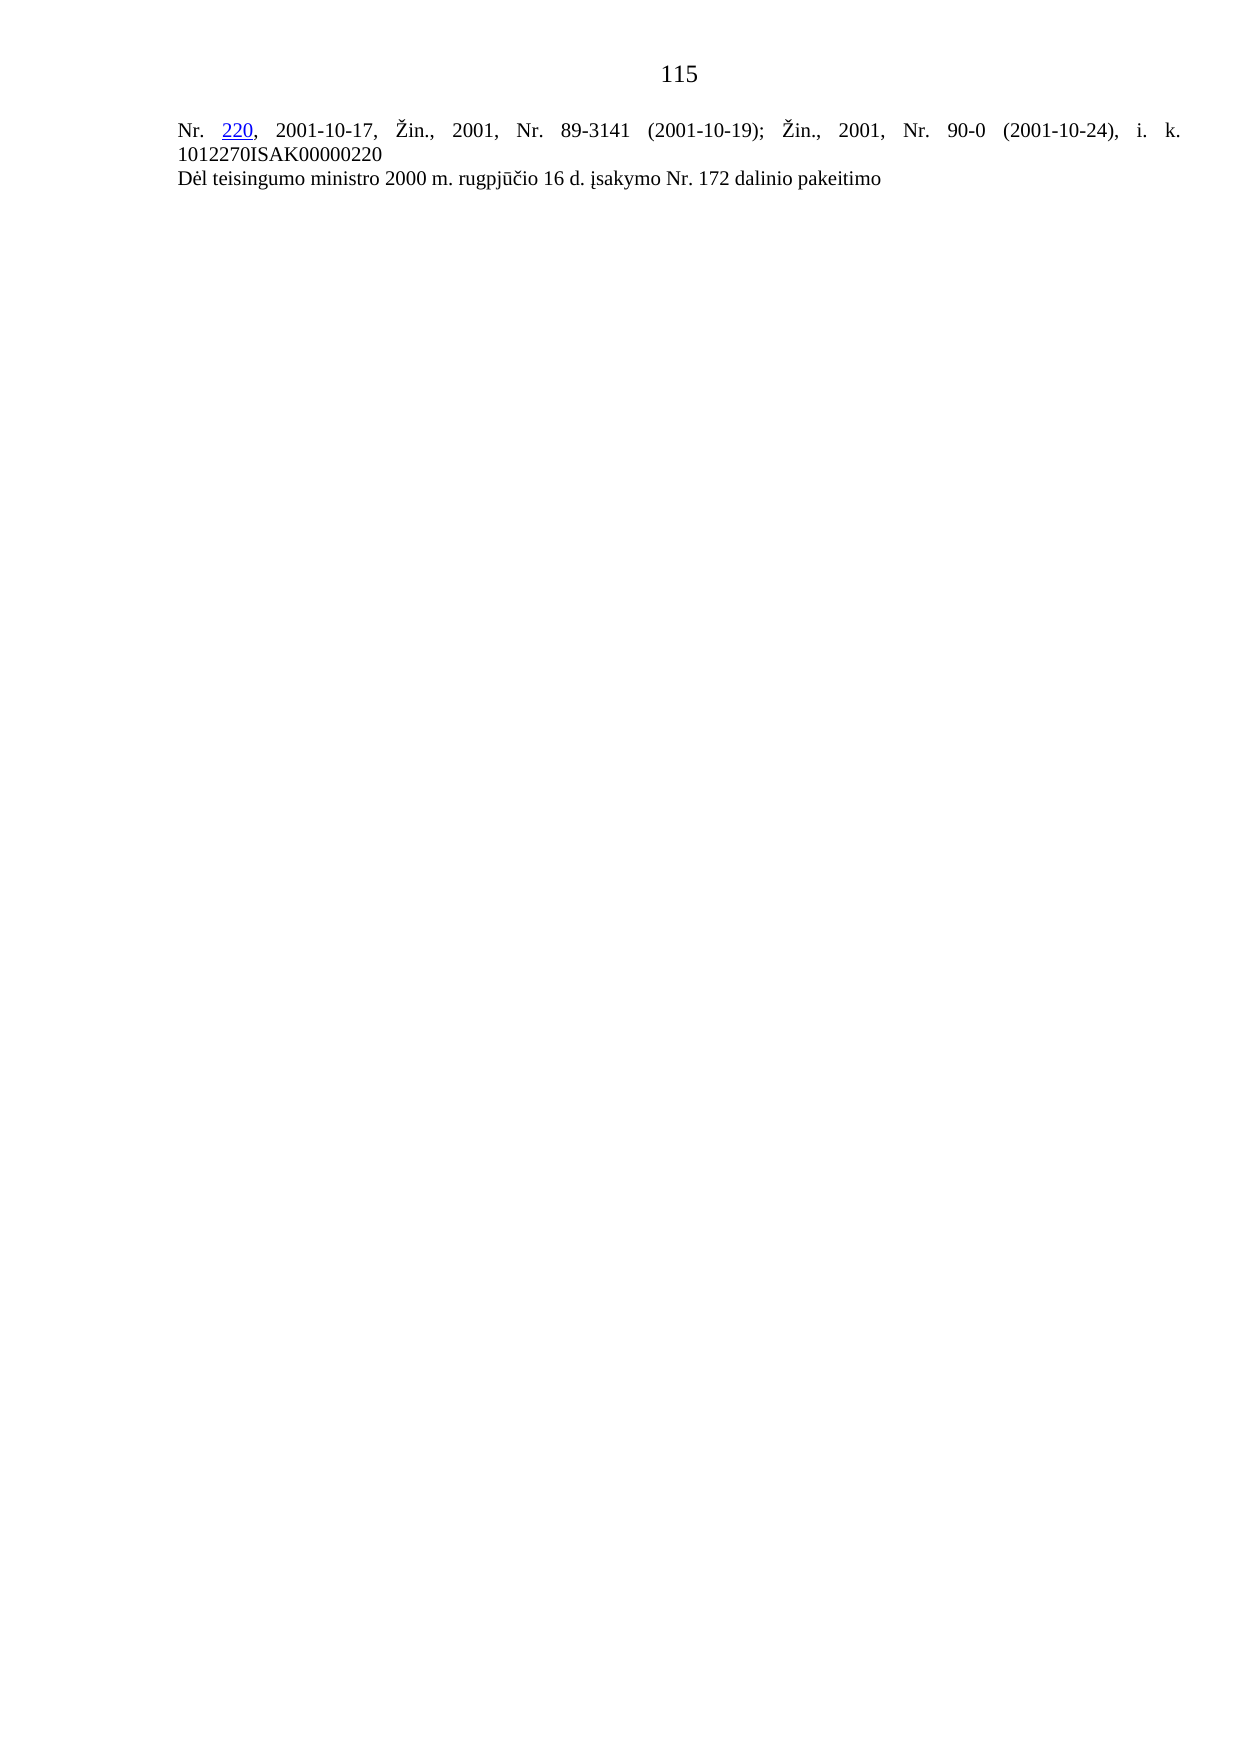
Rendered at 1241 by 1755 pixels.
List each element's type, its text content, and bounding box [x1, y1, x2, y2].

text Nr. 220, 2001-10-17, Žin., 2001, Nr. 89-3141 (2001-10-19); Žin., 2001, Nr. 90-0 (2001-10-24), i. k. 1012270ISAK00000220 [177, 118, 1181, 166]
text Dėl teisingumo ministro 2000 m. rugpjūčio 16 d. įsakymo Nr. 172 dalinio pakeitimo [177, 166, 1181, 190]
